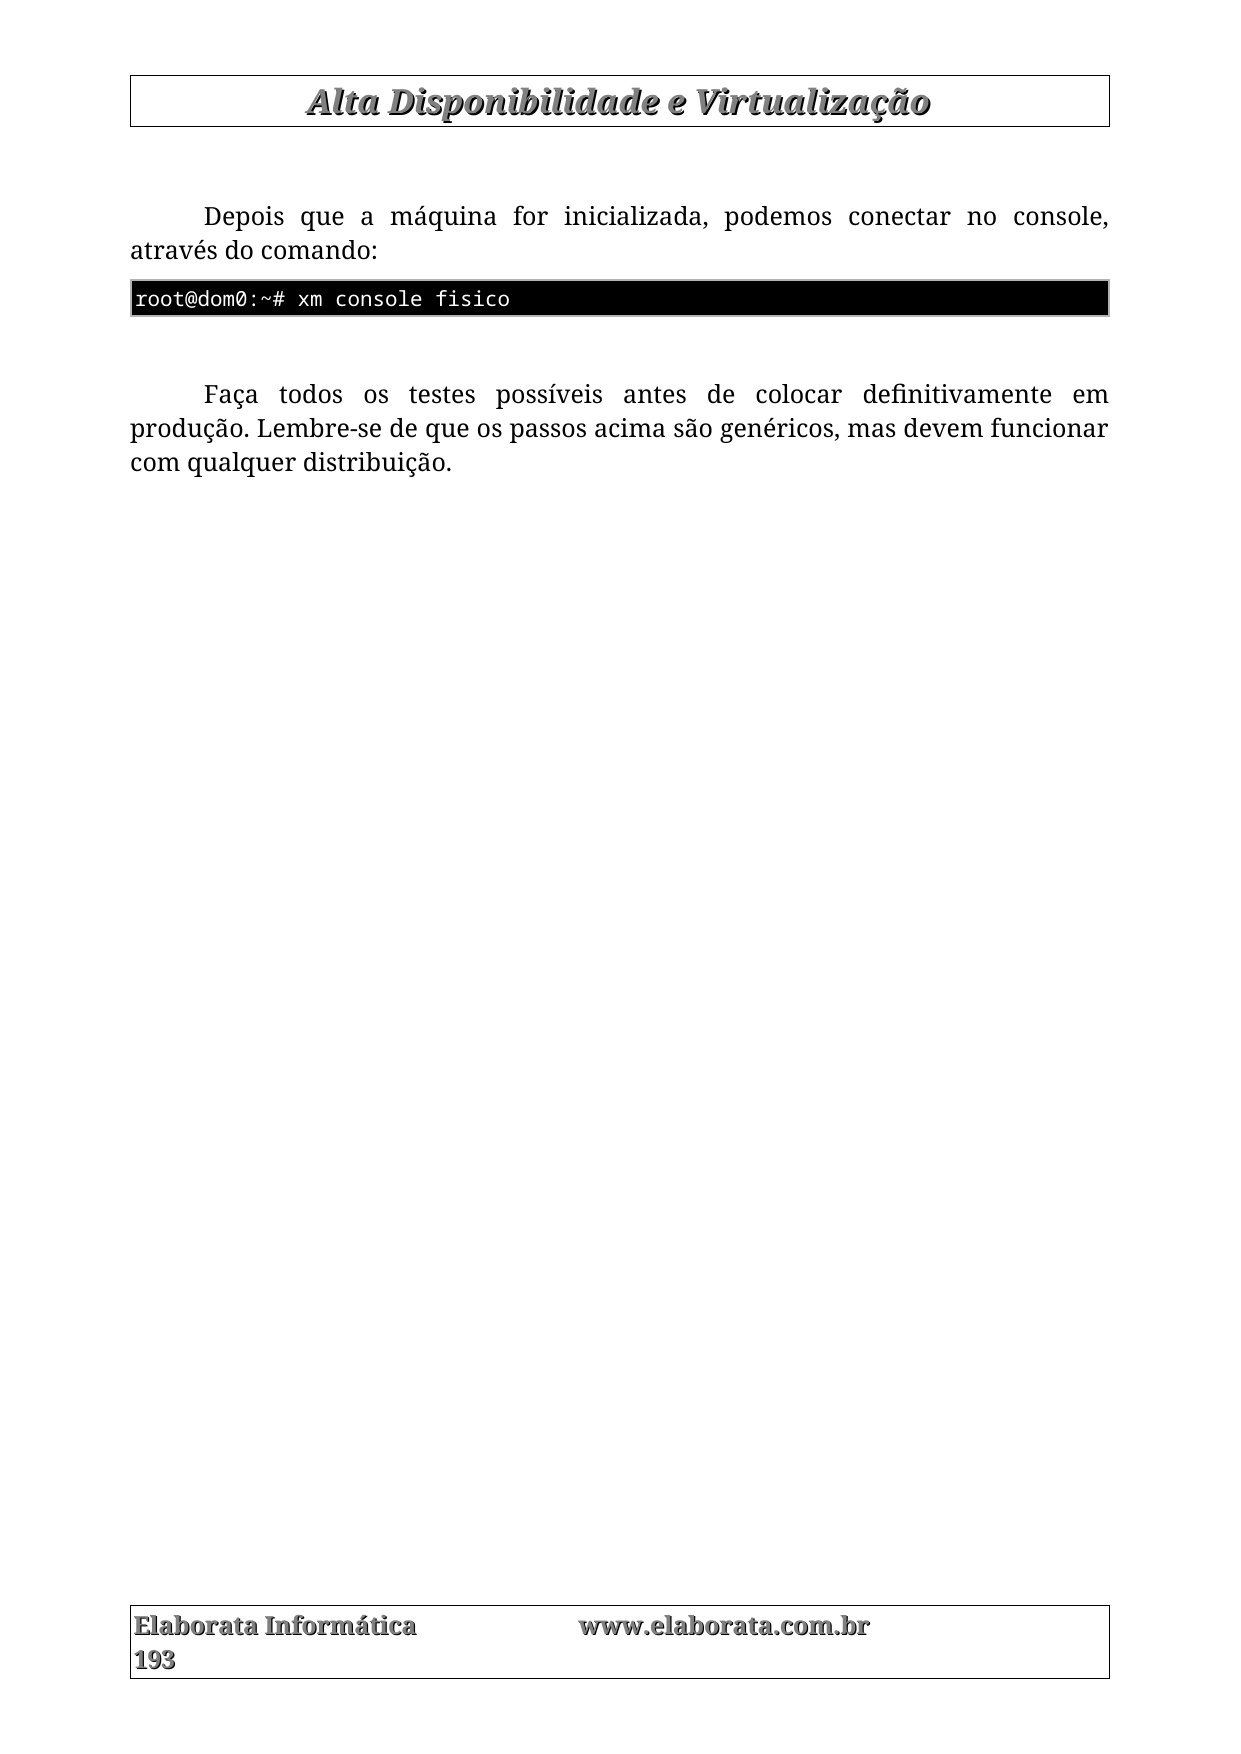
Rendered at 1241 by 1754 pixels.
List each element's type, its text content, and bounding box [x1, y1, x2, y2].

text root@dom0:~# xm console fisico [132, 281, 1108, 315]
text Faça todos os testes possíveis antes de colocar definitivamente em produção. Lembre-se de que os passos acima são genéricos, mas devem funcionar com qualquer distribuição. [130, 376, 1110, 478]
text Depois que a máquina for inicializada, podemos conectar no console, através do comando: [130, 198, 1110, 267]
